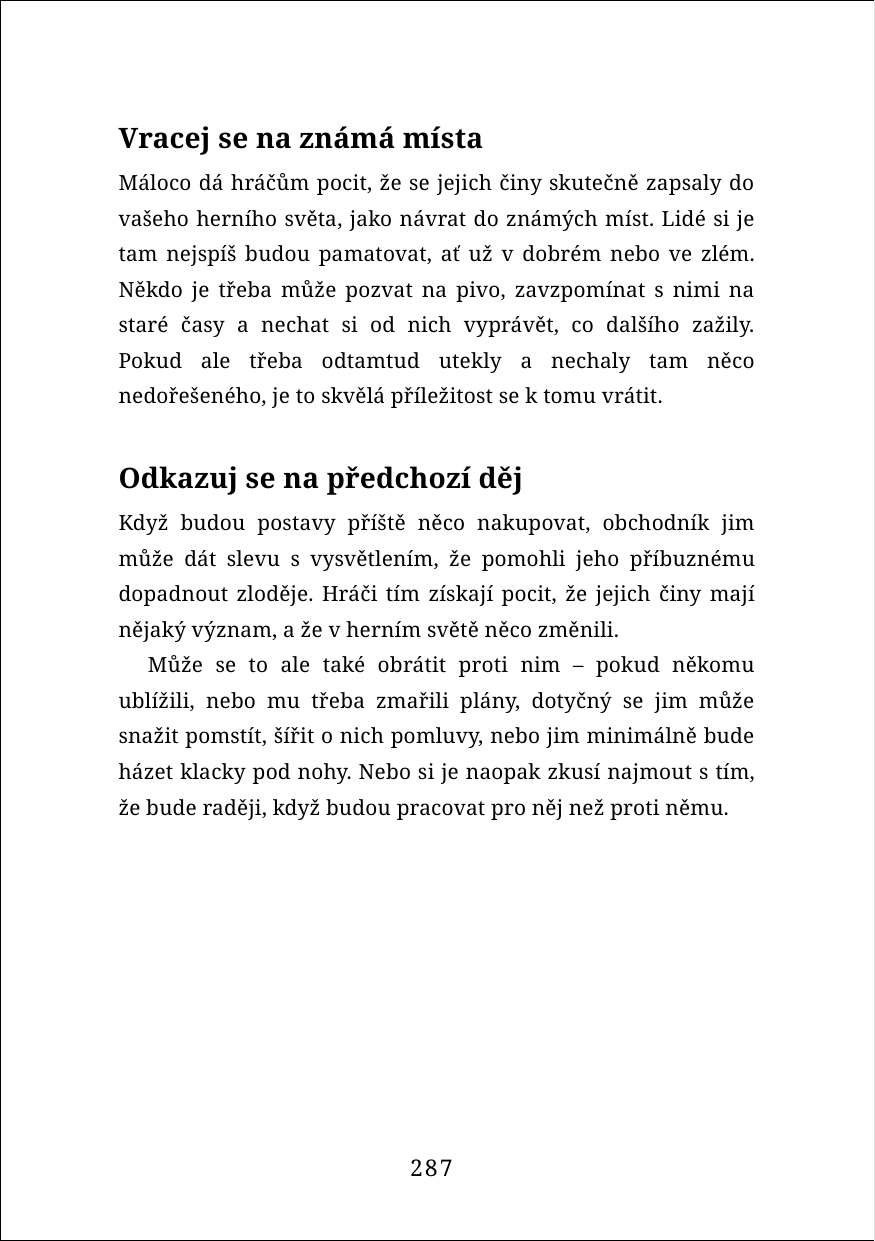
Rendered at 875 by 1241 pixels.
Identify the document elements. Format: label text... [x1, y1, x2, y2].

text Máloco dá hráčům pocit, že se jejich činy skutečně zapsaly do vašeho herního světa, jako návrat do známých míst. Lidé si je tam nejspíš budou pamatovat, ať už v dobrém nebo ve zlém. Někdo je třeba může pozvat na pivo, zavzpomínat s nimi na staré časy a nechat si od nich vyprávět, co dalšího zažily. Pokud ale třeba odtamtud utekly a nechaly tam něco nedořešeného, je to skvělá příležitost se k tomu vrátit. [118, 168, 756, 410]
subtitle Vracej se na známá místa [118, 118, 756, 157]
subtitle Odkazuj se na předchozí děj [118, 458, 756, 497]
text Když budou postavy příště něco nakupovat, obchodník jim může dát slevu s vysvětlením, že pomohli jeho příbuznému dopadnout zloděje. Hráči tím získají pocit, že jejich činy mají nějaký význam, a že v herním světě něco změnili. Může se to ale také obrátit proti nim – pokud někomu ublížili, nebo mu třeba zmařili plány, dotyčný se jim může snažit pomstít, šířit o nich pomluvy, nebo jim minimálně bude házet klacky pod nohy. Nebo si je naopak zkusí najmout s tím, že bude raději, když budou pracovat pro něj než proti němu. [118, 508, 756, 821]
